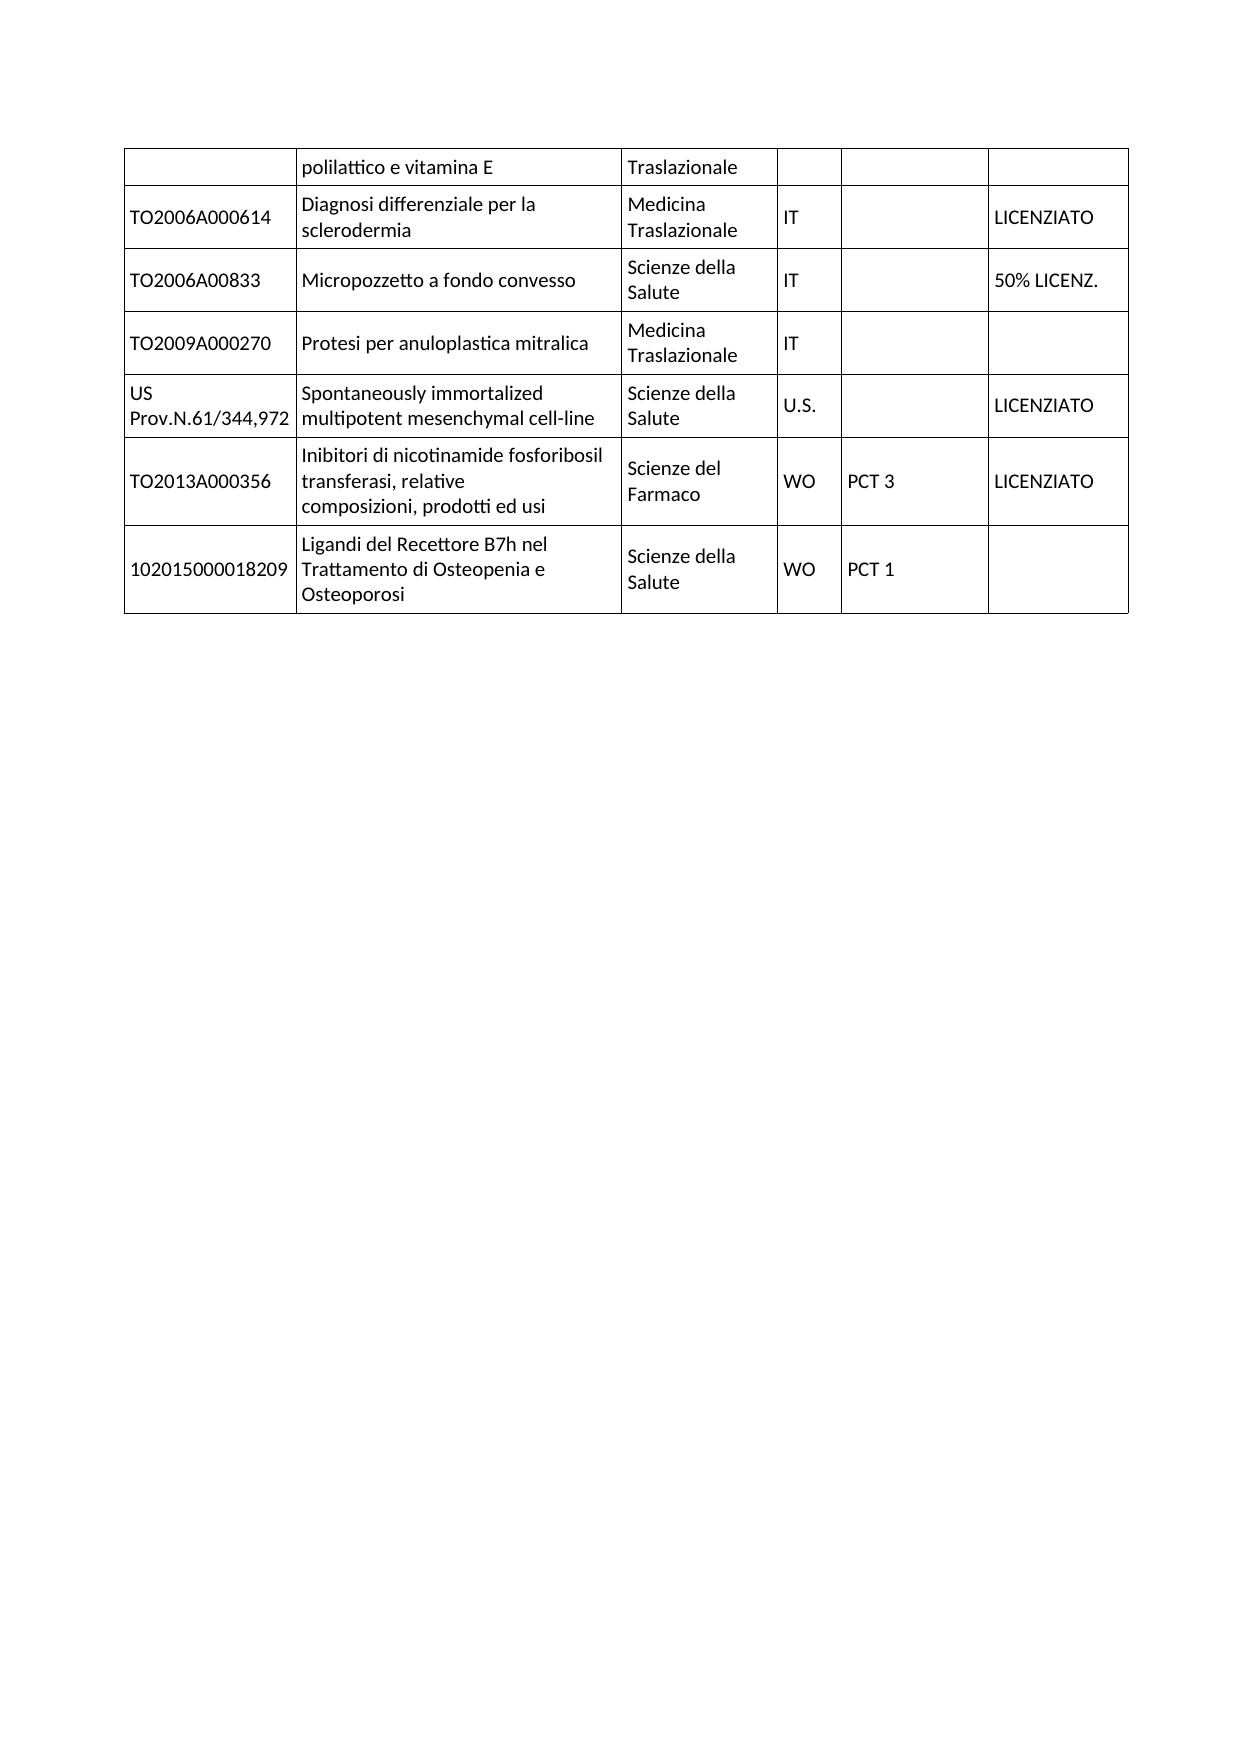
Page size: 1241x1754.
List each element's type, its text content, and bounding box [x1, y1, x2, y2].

table_cell Spontaneously immortalized multipotent mesenchymal cell-line [297, 375, 621, 436]
table_cell LICENZIATO [989, 186, 1128, 248]
table_cell Scienze della Salute [622, 375, 777, 436]
table_cell IT [778, 249, 841, 311]
table_cell US Prov.N.61/344,972 [125, 375, 296, 436]
table_cell PCT 1 [842, 526, 988, 613]
table_cell LICENZIATO [989, 438, 1128, 524]
table_cell [842, 312, 988, 373]
table_cell TO2006A00833 [125, 249, 296, 311]
table_cell PCT 3 [842, 438, 988, 524]
table_cell [989, 149, 1128, 185]
table_cell Traslazionale [622, 149, 777, 185]
table_cell Inibitori di nicotinamide fosforibosil transferasi, relative composizioni, prodotti ed usi [297, 438, 621, 524]
table_cell Scienze della Salute [622, 526, 777, 613]
table_cell Scienze della Salute [622, 249, 777, 311]
table_cell TO2006A000614 [125, 186, 296, 248]
table_cell [842, 186, 988, 248]
table_cell U.S. [778, 375, 841, 436]
table_cell Protesi per anuloplastica mitralica [297, 312, 621, 373]
table_cell LICENZIATO [989, 375, 1128, 436]
table_cell [125, 149, 296, 185]
table_cell Medicina Traslazionale [622, 312, 777, 373]
table_cell TO2013A000356 [125, 438, 296, 524]
table_cell TO2009A000270 [125, 312, 296, 373]
table_cell WO [778, 438, 841, 524]
table_cell polilattico e vitamina E [297, 149, 621, 185]
table_cell Scienze del Farmaco [622, 438, 777, 524]
table_cell WO [778, 526, 841, 613]
table_cell [989, 312, 1128, 373]
table_cell IT [778, 312, 841, 373]
table_cell [842, 249, 988, 311]
table_cell [842, 375, 988, 436]
table_cell [842, 149, 988, 185]
table_cell Medicina Traslazionale [622, 186, 777, 248]
table_cell 50% LICENZ. [989, 249, 1128, 311]
table_cell Ligandi del Recettore B7h nel Trattamento di Osteopenia e Osteoporosi [297, 526, 621, 613]
table_cell Diagnosi differenziale per la sclerodermia [297, 186, 621, 248]
table_cell [778, 149, 841, 185]
table_cell [989, 526, 1128, 613]
table_cell IT [778, 186, 841, 248]
table_cell Micropozzetto a fondo convesso [297, 249, 621, 311]
table_cell 102015000018209 [125, 526, 296, 613]
